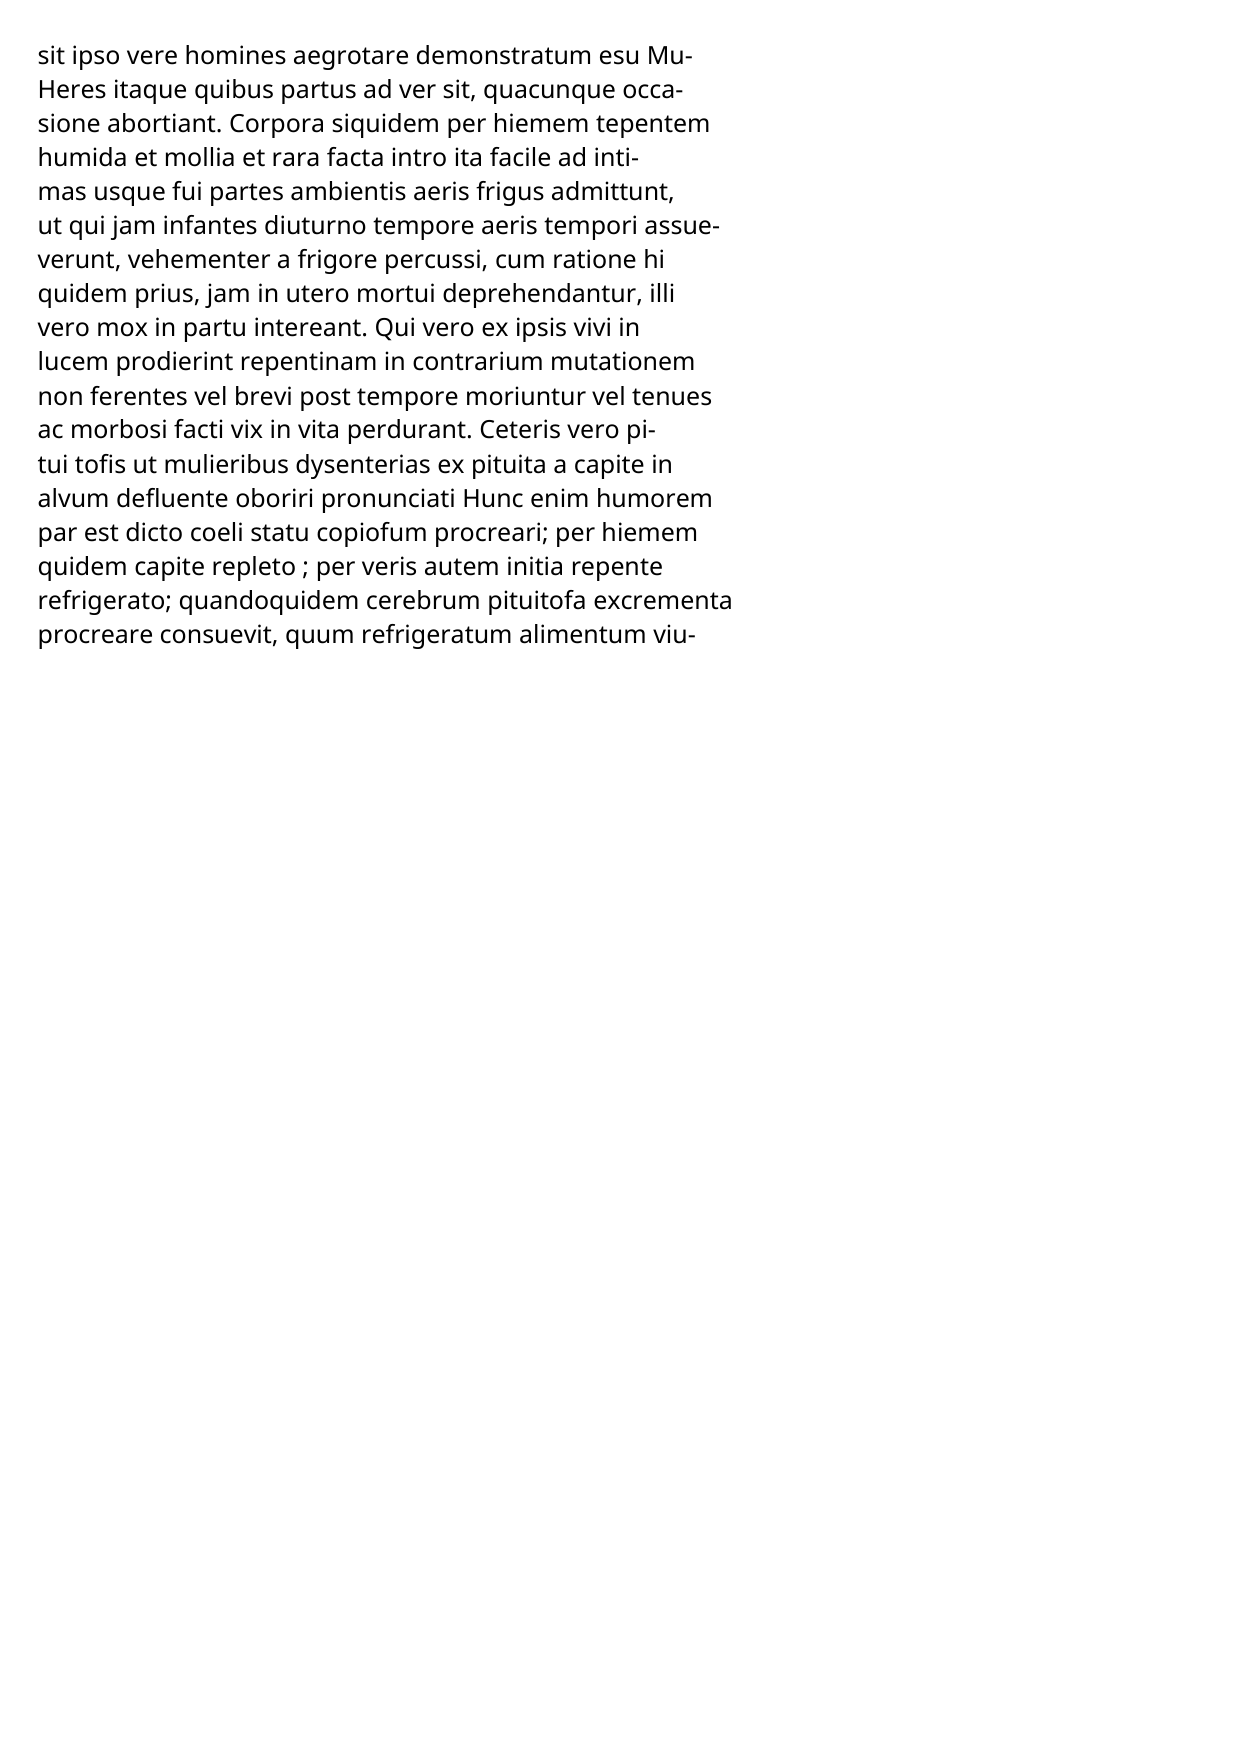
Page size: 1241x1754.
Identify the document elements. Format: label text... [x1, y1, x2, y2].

text sit ipso vere homines aegrotare demonstratum esu Mu- Heres itaque quibus partus ad ver sit, quacunque occa- sione abortiant. Corpora siquidem per hiemem tepentem humida et mollia et rara facta intro ita facile ad inti- mas usque fui partes ambientis aeris frigus admittunt, ut qui jam infantes diuturno tempore aeris tempori assue- verunt, vehementer a frigore percussi, cum ratione hi quidem prius, jam in utero mortui deprehendantur, illi vero mox in partu intereant. Qui vero ex ipsis vivi in lucem prodierint repentinam in contrarium mutationem non ferentes vel brevi post tempore moriuntur vel tenues ac morbosi facti vix in vita perdurant. Ceteris vero pi- tui tofis ut mulieribus dysenterias ex pituita a capite in alvum defluente oboriri pronunciati Hunc enim humorem par est dicto coeli statu copiofum procreari; per hiemem quidem capite repleto ; per veris autem initia repente refrigerato; quandoquidem cerebrum pituitofa excrementa procreare consuevit, quum refrigeratum alimentum viu- [37, 37, 1203, 651]
